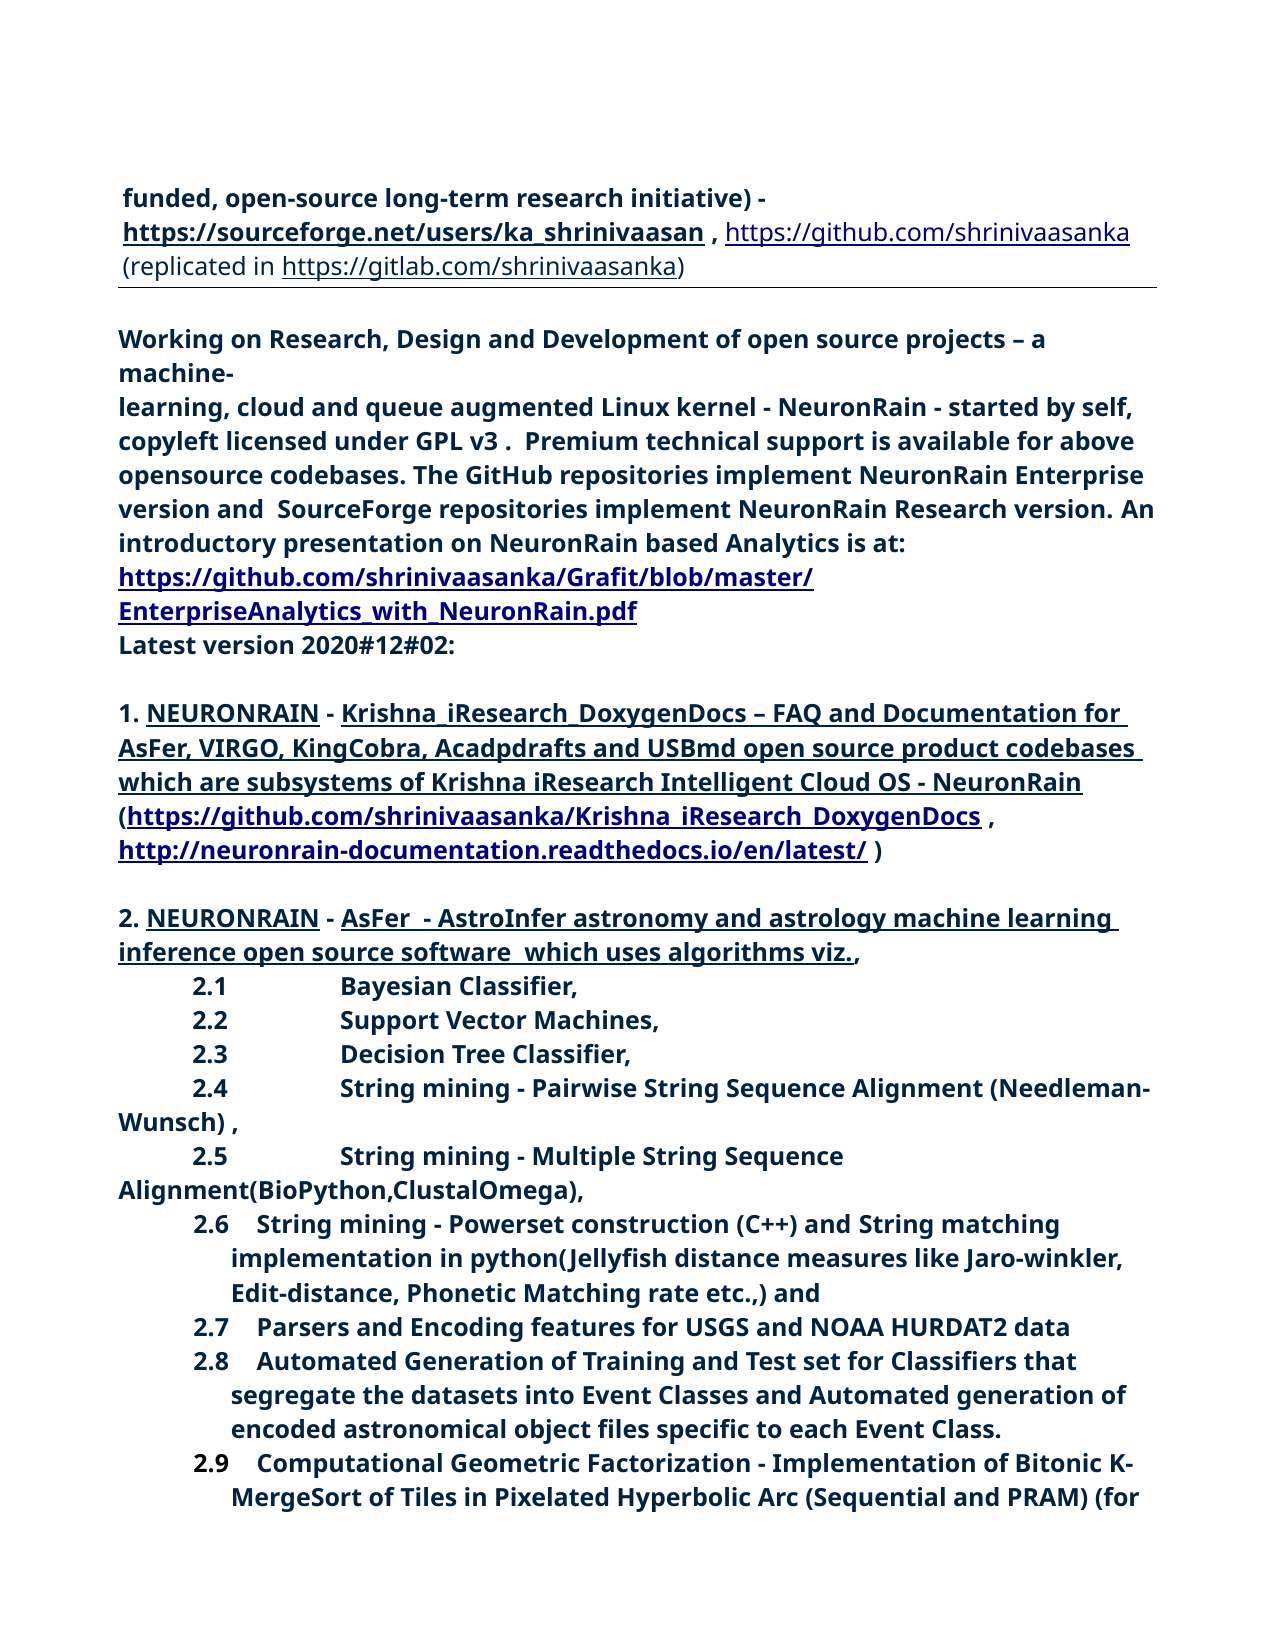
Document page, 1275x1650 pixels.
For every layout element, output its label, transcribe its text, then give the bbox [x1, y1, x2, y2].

text 2. NEURONRAIN - AsFer - AstroInfer astronomy and astrology machine learning inference open source software which uses algorithms viz., [118, 901, 1157, 969]
text 2.5 String mining - Multiple String Sequence Alignment(BioPython,ClustalOmega), [118, 1139, 1157, 1207]
list String mining - Powerset construction (C++) and String matching implementation in python(Jellyfish distance measures like Jaro-winkler, Edit-distance, Phonetic Matching rate etc.,) and [193, 1207, 1157, 1309]
text funded, open-source long-term research initiative) - https://sourceforge.net/users/ka_shrinivaasan , https://github.com/shrinivaasanka (replicated in https://gitlab.com/shrinivaasanka) [118, 176, 1157, 287]
text learning, cloud and queue augmented Linux kernel - NeuronRain - started by self, copyleft licensed under GPL v3 . Premium technical support is available for above opensource codebases. The GitHub repositories implement NeuronRain Enterprise version and SourceForge repositories implement NeuronRain Research version. An introductory presentation on NeuronRain based Analytics is at: [118, 389, 1157, 560]
text Working on Research, Design and Development of open source projects – a machine- [118, 321, 1157, 389]
text Latest version 2020#12#02: [118, 628, 1157, 662]
text 1. NEURONRAIN - Krishna_iResearch_DoxygenDocs – FAQ and Documentation for AsFer, VIRGO, KingCobra, Acadpdrafts and USBmd open source product codebases which are subsystems of Krishna iResearch Intelligent Cloud OS - NeuronRain [118, 696, 1157, 798]
text 2.3 Decision Tree Classifier, [118, 1037, 1157, 1071]
text https://github.com/shrinivaasanka/Grafit/blob/master/EnterpriseAnalytics_with_NeuronRain.pdf [118, 560, 1157, 628]
text (https://github.com/shrinivaasanka/Krishna_iResearch_DoxygenDocs , http://neuronrain-documentation.readthedocs.io/en/latest/ ) [118, 798, 1157, 866]
list Computational Geometric Factorization - Implementation of Bitonic K-MergeSort of Tiles in Pixelated Hyperbolic Arc (Sequential and PRAM) (for [193, 1446, 1157, 1514]
text 2.4 String mining - Pairwise String Sequence Alignment (Needleman-Wunsch) , [118, 1071, 1157, 1139]
list Parsers and Encoding features for USGS and NOAA HURDAT2 data [193, 1309, 1157, 1343]
text 2.1 Bayesian Classifier, [118, 969, 1157, 1003]
text 2.2 Support Vector Machines, [118, 1003, 1157, 1037]
list Automated Generation of Training and Test set for Classifiers that segregate the datasets into Event Classes and Automated generation of encoded astronomical object files specific to each Event Class. [193, 1343, 1157, 1446]
